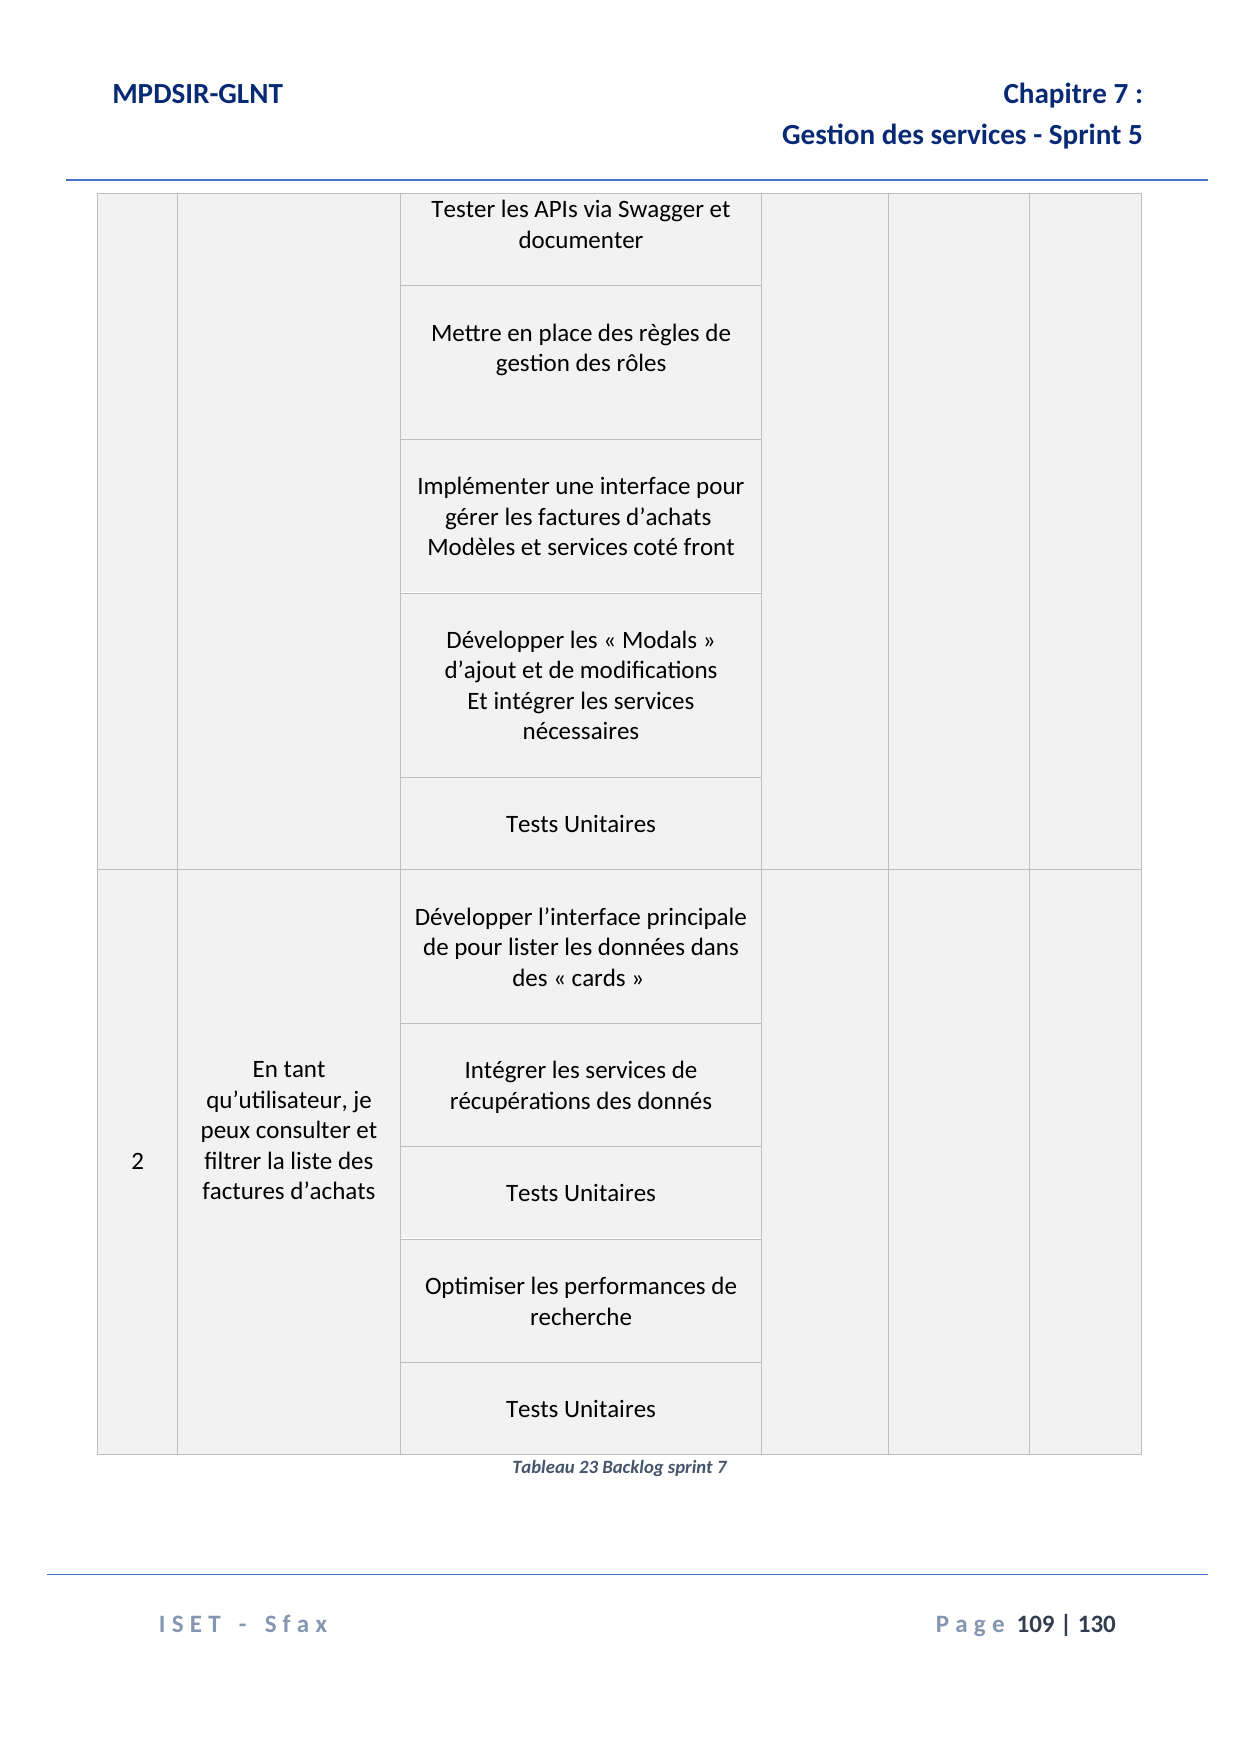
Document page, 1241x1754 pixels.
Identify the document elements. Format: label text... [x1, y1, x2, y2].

table_cell Tester les APIs via Swagger et documenter [401, 194, 761, 285]
table_cell 2 [98, 870, 177, 1454]
table_cell Développer les « Modals » d’ajout et de modifications Et intégrer les services nécessaires [401, 594, 761, 777]
table_cell [762, 194, 888, 869]
table_cell En tant qu’utilisateur, je peux consulter et filtrer la liste des factures d’achats [178, 870, 400, 1454]
table_cell [762, 870, 888, 1454]
table_cell Intégrer les services de récupérations des donnés [401, 1024, 761, 1146]
text Tableau 23 Backlog sprint 7 [97, 1455, 1143, 1478]
table_cell [1030, 870, 1141, 1454]
table_cell Tests Unitaires [401, 1147, 761, 1238]
table_cell [889, 194, 1029, 869]
table_cell Implémenter une interface pour gérer les factures d’achats Modèles et services coté front [401, 440, 761, 592]
table_cell [98, 194, 177, 869]
table_cell Tests Unitaires [401, 1363, 761, 1454]
table_cell Développer l’interface principale de pour lister les données dans des « cards » [401, 870, 761, 1023]
table_cell Optimiser les performances de recherche [401, 1240, 761, 1362]
table_cell Tests Unitaires [401, 778, 761, 869]
table_cell Mettre en place des règles de gestion des rôles [401, 286, 761, 439]
table_cell [178, 194, 400, 869]
table_cell [889, 870, 1029, 1454]
table_cell [1030, 194, 1141, 869]
